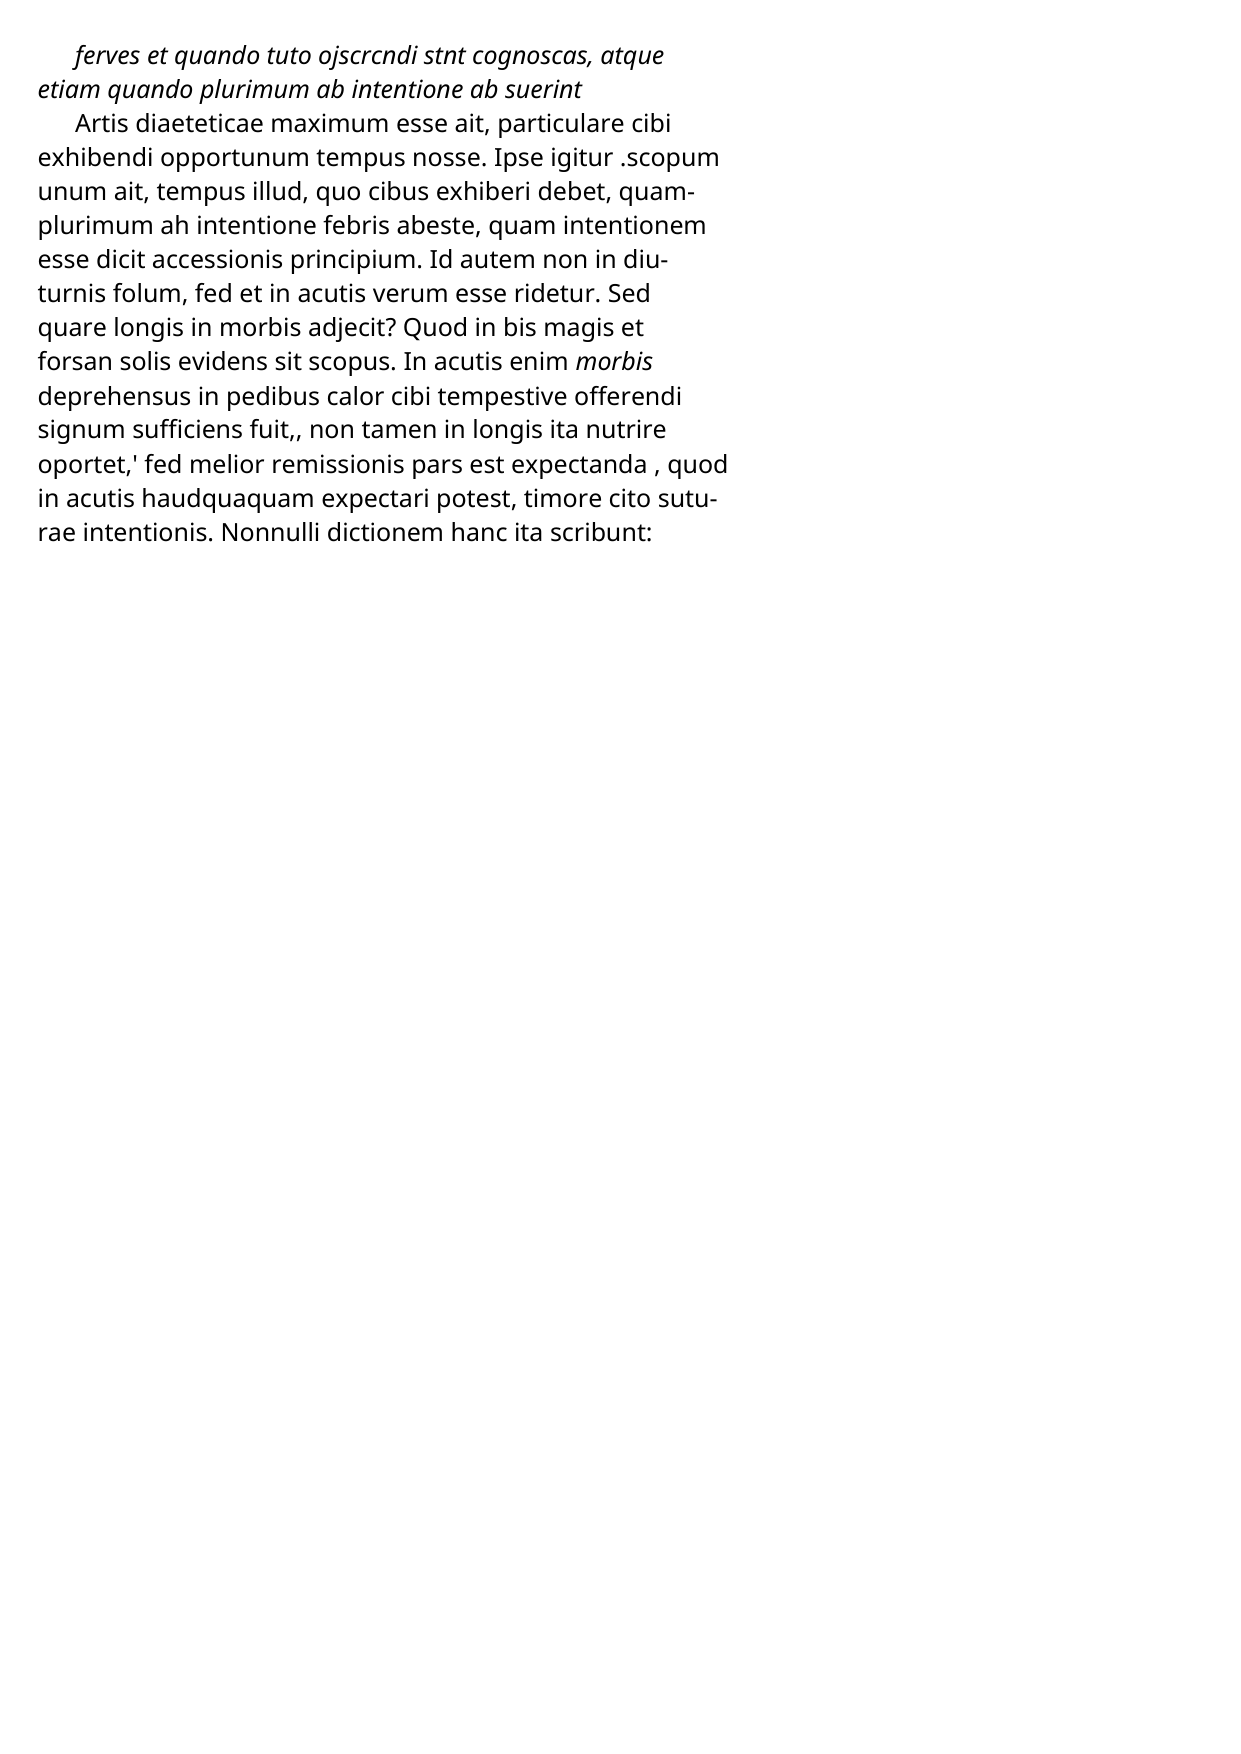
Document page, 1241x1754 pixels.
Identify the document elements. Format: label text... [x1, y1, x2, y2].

text Artis diaeteticae maximum esse ait, particulare cibi exhibendi opportunum tempus nosse. Ipse igitur .scopum unum ait, tempus illud, quo cibus exhiberi debet, quam- plurimum ah intentione febris abeste, quam intentionem esse dicit accessionis principium. Id autem non in diu- turnis folum, fed et in acutis verum esse ridetur. Sed quare longis in morbis adjecit? Quod in bis magis et forsan solis evidens sit scopus. In acutis enim morbis deprehensus in pedibus calor cibi tempestive offerendi signum sufficiens fuit,, non tamen in longis ita nutrire oportet,' fed melior remissionis pars est expectanda , quod in acutis haudquaquam expectari potest, timore cito sutu- rae intentionis. Nonnulli dictionem hanc ita scribunt: [37, 106, 1203, 548]
text ferves et quando tuto ojscrcndi stnt cognoscas, atque etiam quando plurimum ab intentione ab suerint [37, 37, 1203, 106]
